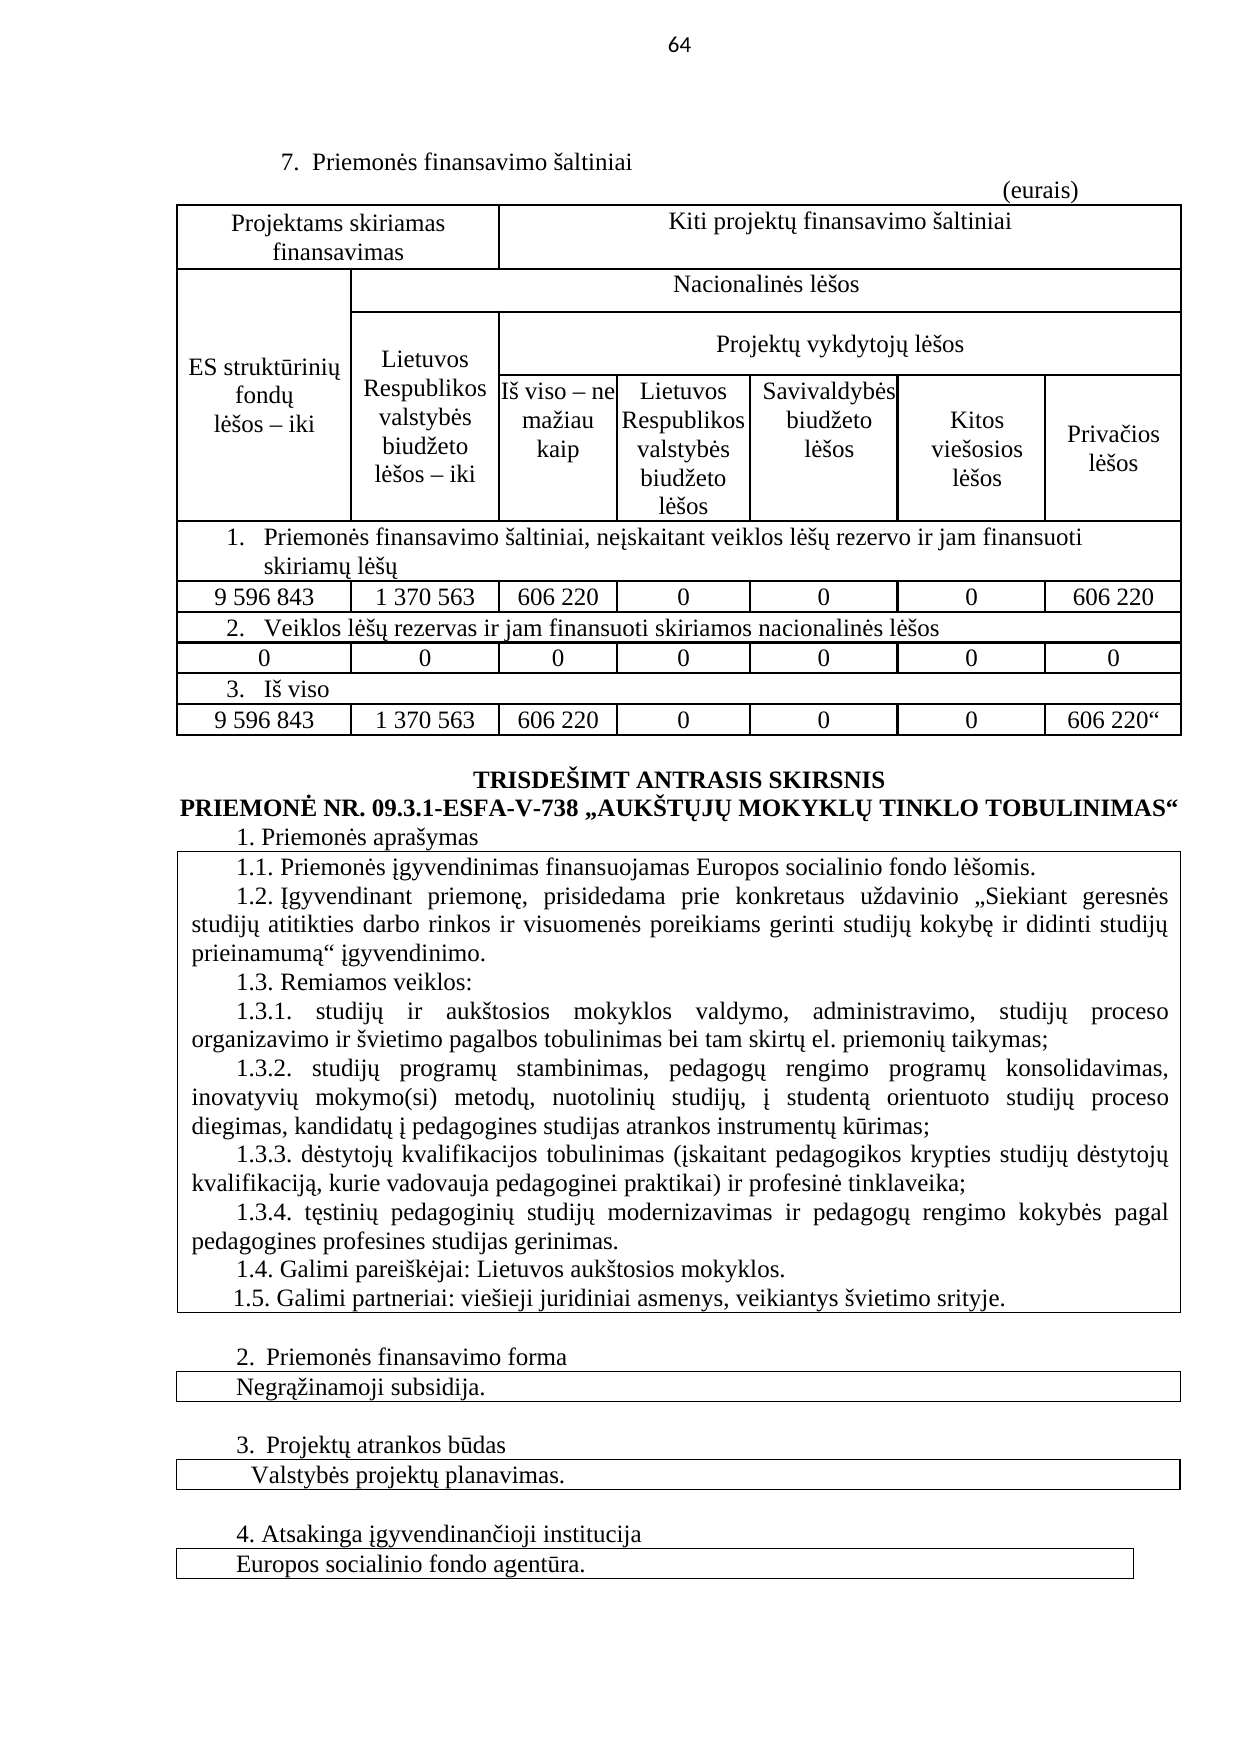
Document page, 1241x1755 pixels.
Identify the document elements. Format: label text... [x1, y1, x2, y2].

table_header Valstybės projektų planavimas. [177, 1460, 1179, 1489]
table_cell 2. Veiklos lėšų rezervas ir jam finansuoti skiriamos nacionalinės lėšos [178, 613, 1180, 641]
table_cell 9 596 843 [178, 705, 350, 734]
table_cell 1 370 563 [352, 582, 498, 611]
table_header Kiti projektų finansavimo šaltiniai [500, 206, 1180, 267]
table_header Negrąžinamoji subsidija. [177, 1372, 1180, 1401]
table_cell 0 [500, 644, 616, 672]
table_cell 3. Iš viso [178, 674, 1180, 703]
table_cell Lietuvos Respublikos valstybės biudžeto lėšos – iki [352, 313, 498, 520]
table_cell 606 220“ [1046, 705, 1180, 734]
table_cell 0 [618, 705, 749, 734]
text PRIEMONĖ NR. 09.3.1-ESFA-V-738 „AUKŠTŲJŲ MOKYKLŲ TINKLO TOBULINIMAS“ [177, 793, 1181, 822]
table_cell 1. Priemonės finansavimo šaltiniai, neįskaitant veiklos lėšų rezervo ir jam finansuoti skiriamų lėšų [178, 522, 1180, 580]
table_cell 0 [352, 644, 498, 672]
text 2. Priemonės finansavimo forma [236, 1342, 1181, 1371]
table_cell 606 220 [1046, 582, 1180, 611]
table_header Europos socialinio fondo agentūra. [177, 1549, 1133, 1577]
table_cell 0 [751, 644, 896, 672]
table_cell 0 [751, 705, 896, 734]
table_cell 0 [618, 582, 749, 611]
table_cell Iš viso – ne mažiau kaip [500, 376, 616, 520]
table_cell 0 [618, 644, 749, 672]
table_cell Nacionalinės lėšos [352, 270, 1180, 311]
table_cell 0 [899, 705, 1044, 734]
table_cell Savivaldybės biudžeto lėšos [751, 376, 896, 520]
table_header 1.1. Priemonės įgyvendinimas finansuojamas Europos socialinio fondo lėšomis. 1.2. Įgyvendinant priemonę, prisidedama prie konkretaus uždavinio „Siekiant geresnės studijų atitikties darbo rinkos ir visuomenės poreikiams gerinti studijų kokybę ir didinti studijų prieinamumą“ įgyvendinimo. 1.3. Remiamos veiklos: 1.3.1. studijų ir aukštosios mokyklos valdymo, administravimo, studijų proceso organizavimo ir švietimo pagalbos tobulinimas bei tam skirtų el. priemonių taikymas; 1.3.2. studijų programų stambinimas, pedagogų rengimo programų konsolidavimas, inovatyvių mokymo(si) metodų, nuotolinių studijų, į studentą orientuoto studijų proceso diegimas, kandidatų į pedagogines studijas atrankos instrumentų kūrimas; 1.3.3. dėstytojų kvalifikacijos tobulinimas (įskaitant pedagogikos krypties studijų dėstytojų kvalifikaciją, kurie vadovauja pedagoginei praktikai) ir profesinė tinklaveika; 1.3.4. tęstinių pedagoginių studijų modernizavimas ir pedagogų rengimo kokybės pagal pedagogines profesines studijas gerinimas. 1.4. Galimi pareiškėjai: Lietuvos aukštosios mokyklos. 1.5. Galimi partneriai: viešieji juridiniai asmenys, veikiantys švietimo srityje. [178, 852, 1180, 1312]
table_cell 9 596 843 [178, 582, 350, 611]
table_cell ES struktūrinių fondų lėšos – iki [178, 270, 350, 520]
text 7. Priemonės finansavimo šaltiniai [177, 147, 1181, 176]
table_cell Lietuvos Respublikos valstybės biudžeto lėšos [618, 376, 749, 520]
table_cell 0 [899, 582, 1044, 611]
table_cell Privačios lėšos [1046, 376, 1180, 520]
table_cell Projektų vykdytojų lėšos [500, 313, 1180, 374]
table_header Projektams skiriamas finansavimas [178, 206, 498, 267]
text 1. Priemonės aprašymas [236, 822, 1181, 851]
text 3. Projektų atrankos būdas [236, 1431, 1181, 1459]
table_cell 0 [178, 644, 350, 672]
table_cell 1 370 563 [352, 705, 498, 734]
table_cell 0 [1046, 644, 1180, 672]
table_cell Kitos viešosios lėšos [899, 376, 1044, 520]
text 4. Atsakinga įgyvendinančioji institucija [177, 1519, 1181, 1548]
text (eurais) [957, 176, 1181, 204]
text TRISDEŠIMT ANTRASIS SKIRSNIS [177, 765, 1181, 793]
table_cell 0 [899, 644, 1044, 672]
table_cell 606 220 [500, 582, 616, 611]
table_cell 606 220 [500, 705, 616, 734]
table_cell 0 [751, 582, 896, 611]
